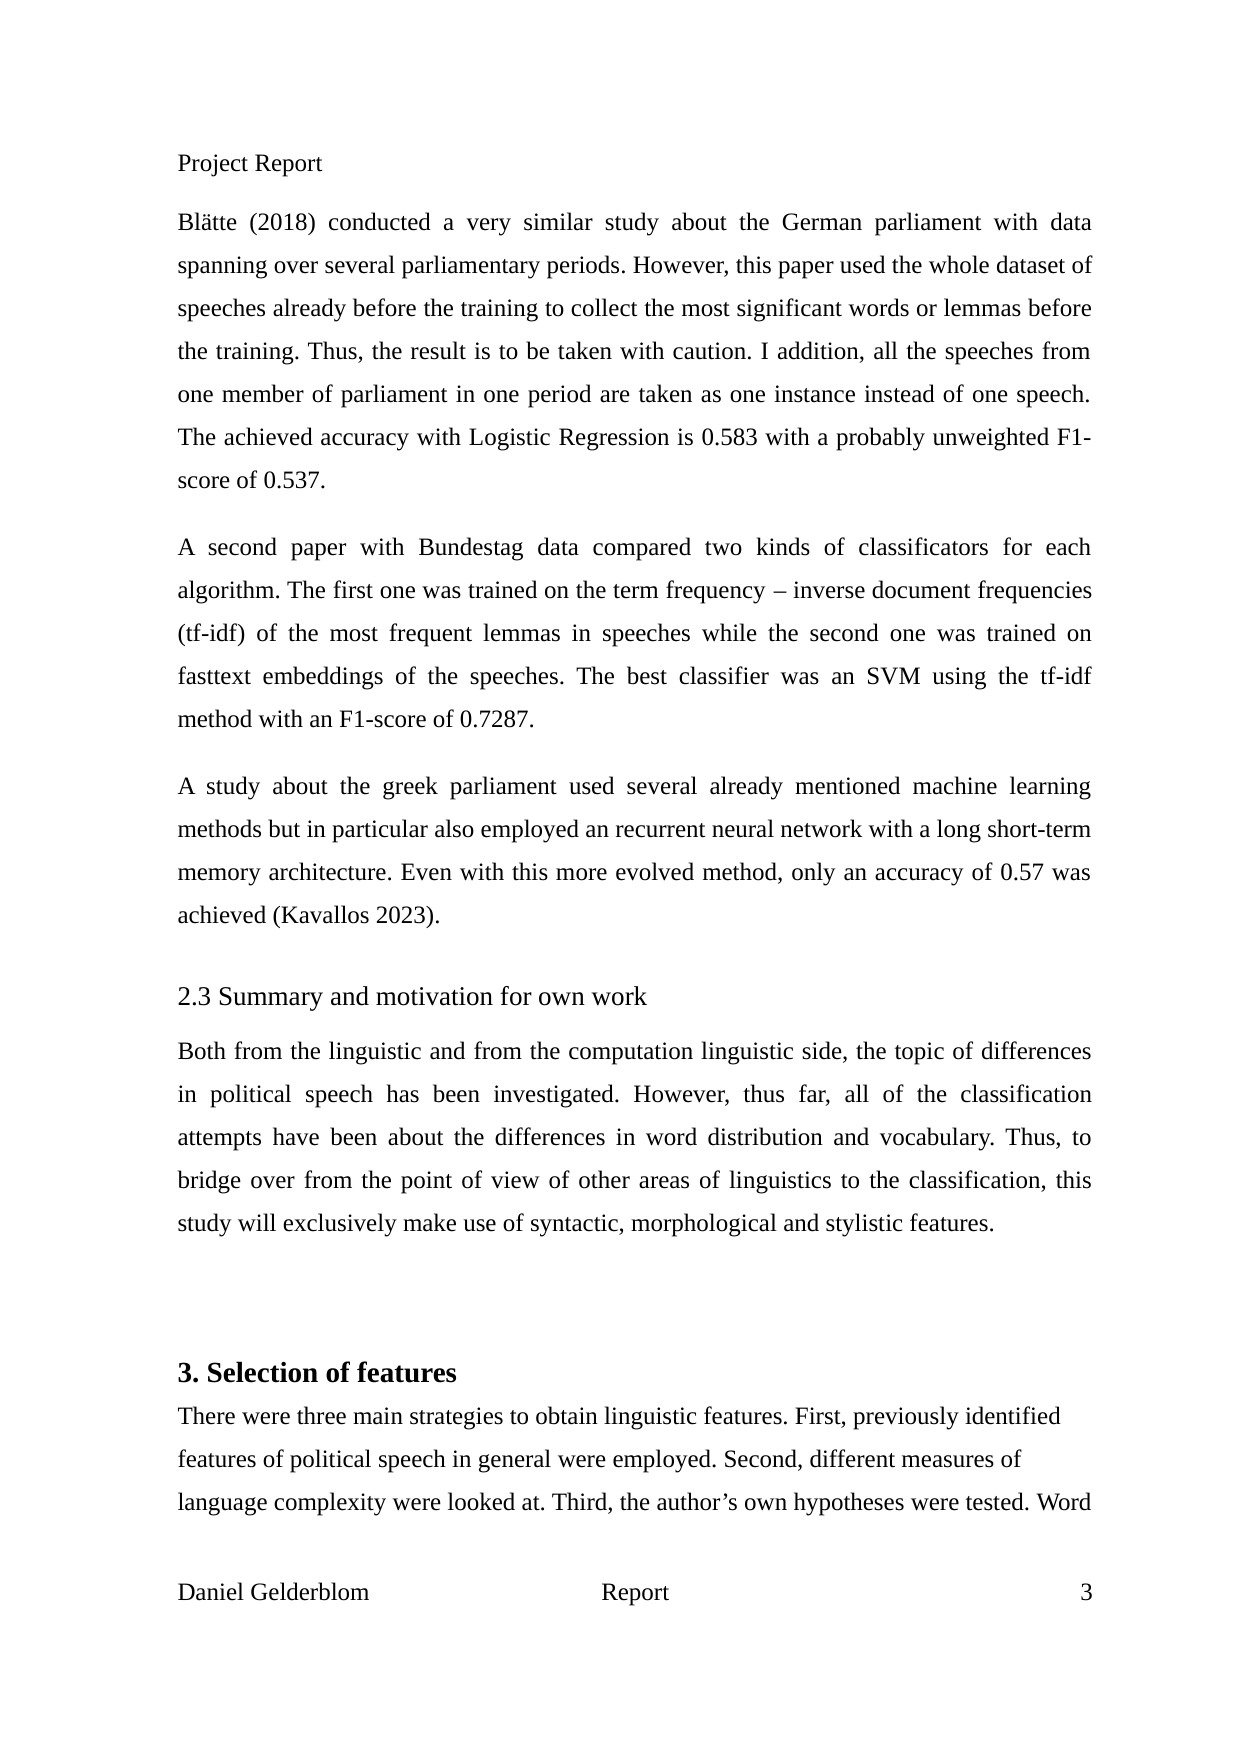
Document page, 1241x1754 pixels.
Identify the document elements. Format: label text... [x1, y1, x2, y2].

text There were three main strategies to obtain linguistic features. First, previously identified features of political speech in general were employed. Second, different measures of language complexity were looked at. Third, the author’s own hypotheses were tested. Word [177, 1401, 1093, 1516]
subtitle 2.3 Summary and motivation for own work [177, 980, 1093, 1012]
subtitle 3. Selection of features [177, 1355, 1093, 1388]
text A study about the greek parliament used several already mentioned machine learning methods but in particular also employed an recurrent neural network with a long short-term memory architecture. Even with this more evolved method, only an accuracy of 0.57 was achieved (Kavallos 2023). [177, 771, 1093, 929]
text Blätte (2018) conducted a very similar study about the German parliament with data spanning over several parliamentary periods. However, this paper used the whole dataset of speeches already before the training to collect the most significant words or lemmas before the training. Thus, the result is to be taken with caution. I addition, all the speeches from one member of parliament in one period are taken as one instance instead of one speech. The achieved accuracy with Logistic Regression is 0.583 with a probably unweighted F1-score of 0.537. [177, 207, 1093, 494]
text Both from the linguistic and from the computation linguistic side, the topic of differences in political speech has been investigated. However, thus far, all of the classification attempts have been about the differences in word distribution and vocabulary. Thus, to bridge over from the point of view of other areas of linguistics to the classification, this study will exclusively make use of syntactic, morphological and stylistic features. [177, 1036, 1093, 1237]
text A second paper with Bundestag data compared two kinds of classificators for each algorithm. The first one was trained on the term frequency – inverse document frequencies (tf-idf) of the most frequent lemmas in speeches while the second one was trained on fasttext embeddings of the speeches. The best classifier was an SVM using the tf-idf method with an F1-score of 0.7287. [177, 532, 1093, 733]
